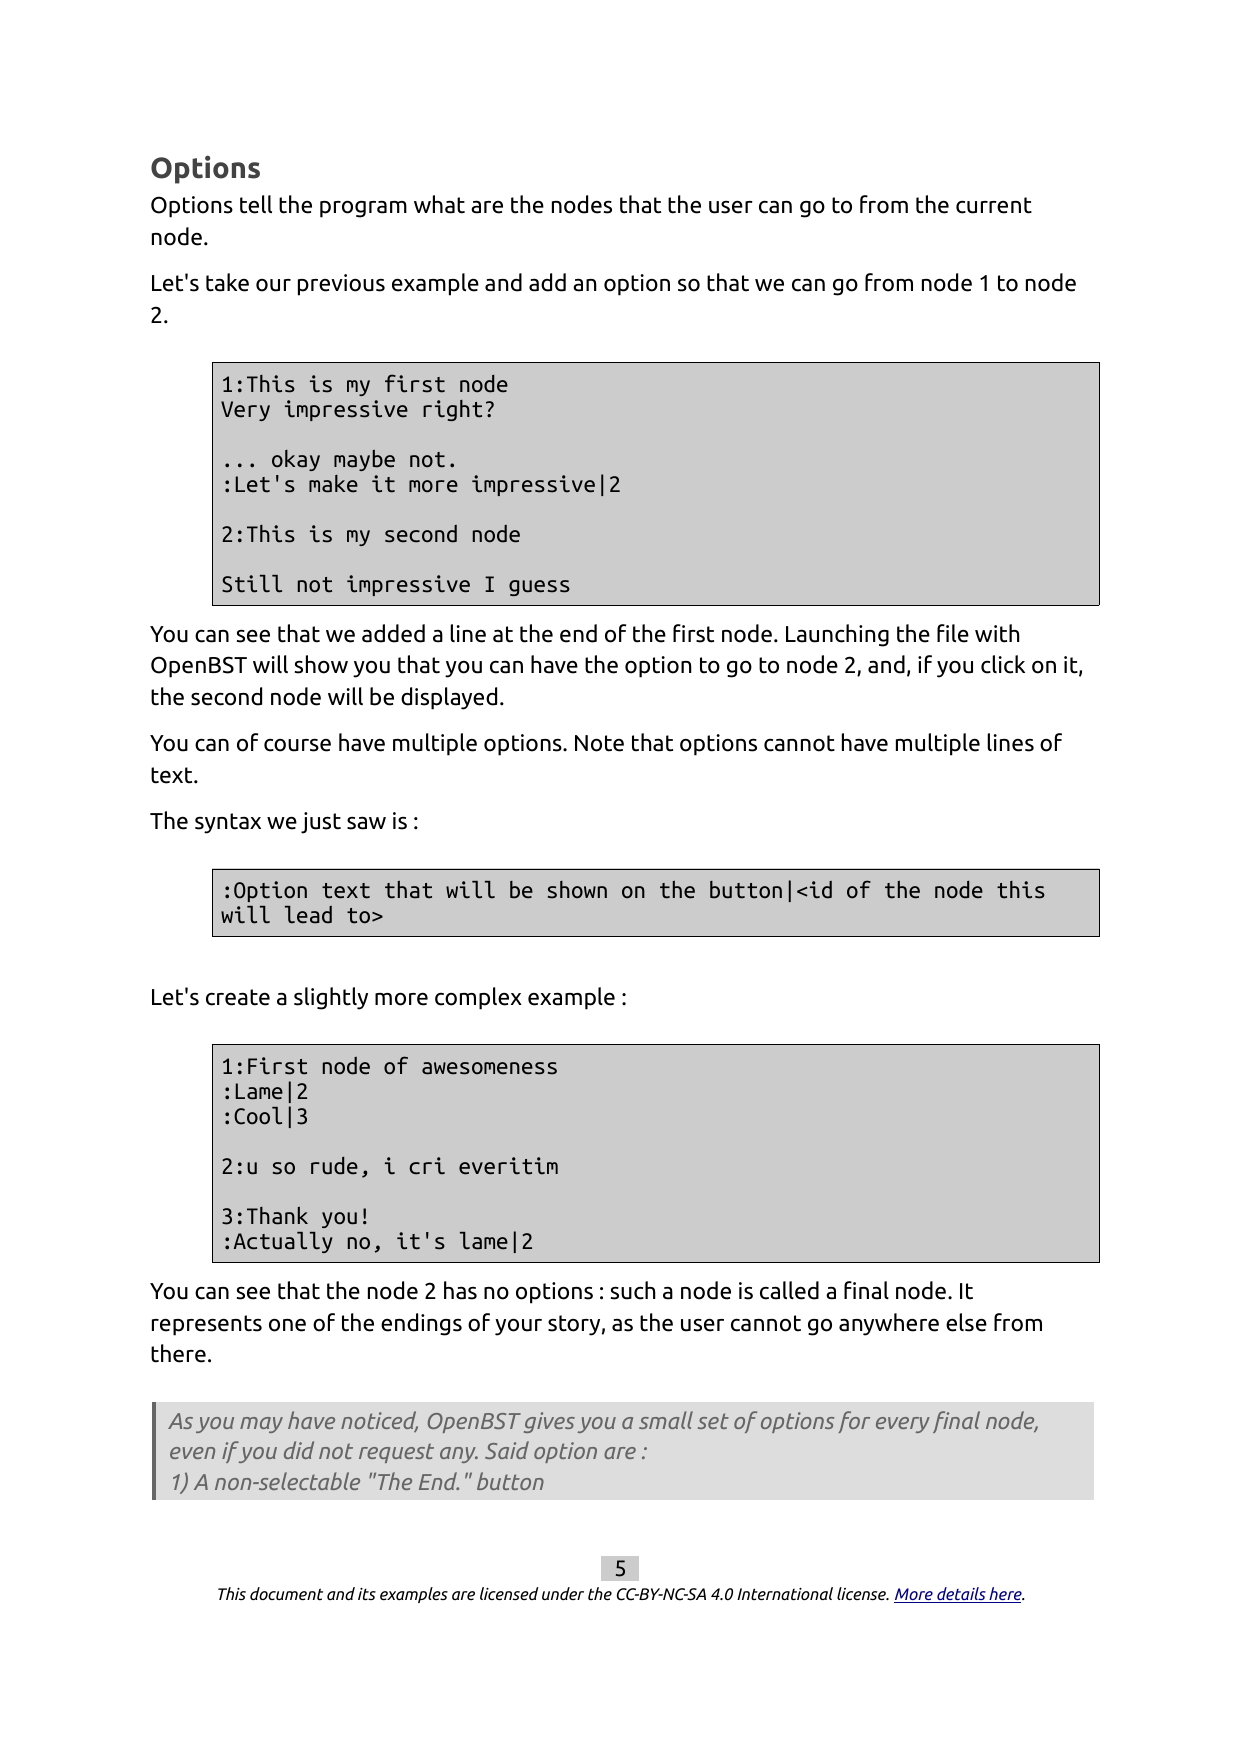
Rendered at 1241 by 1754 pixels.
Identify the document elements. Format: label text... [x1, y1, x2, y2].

text Options tell the program what are the nodes that the user can go to from the current node. [150, 192, 1090, 250]
text :Cool|3 [213, 1094, 1099, 1119]
text 1:First node of awesomeness [213, 1045, 1099, 1069]
text :Actually no, it's lame|2 [213, 1219, 1099, 1262]
text 3:Thank you! [213, 1194, 1099, 1219]
text :Option text that will be shown on the button|<id of the node this will lead to> [213, 870, 1099, 936]
text 1:This is my first node [213, 363, 1099, 387]
text The syntax we just saw is : [150, 807, 1090, 834]
text You can see that we added a line at the end of the first node. Launching the file with OpenBST will show you that you can have the option to go to node 2, and, if you click on it, the second node will be displayed. [150, 620, 1090, 710]
text As you may have noticed, OpenBST gives you a small set of options for every final node, even if you did not request any. Said option are : 1) A non-selectable "The End." button [156, 1402, 1090, 1500]
text Very impressive right? [213, 387, 1099, 412]
text You can see that the node 2 has no options : such a node is called a final node. It represents one of the endings of your story, as the user cannot go anywhere else from there. [150, 1277, 1090, 1367]
text Still not impressive I guess [213, 562, 1099, 605]
text You can of course have multiple options. Note that options cannot have multiple lines of text. [150, 730, 1090, 788]
text 2:u so rude, i cri everitim [213, 1144, 1099, 1169]
text ... okay maybe not. [213, 437, 1099, 462]
text :Let's make it more impressive|2 [213, 462, 1099, 487]
text Let's take our previous example and add an option so that we can go from node 1 to node 2. [150, 269, 1090, 327]
text :Lame|2 [213, 1069, 1099, 1094]
subtitle Options [150, 150, 1090, 183]
text 2:This is my second node [213, 512, 1099, 537]
text Let's create a slightly more complex example : [150, 952, 1090, 1009]
